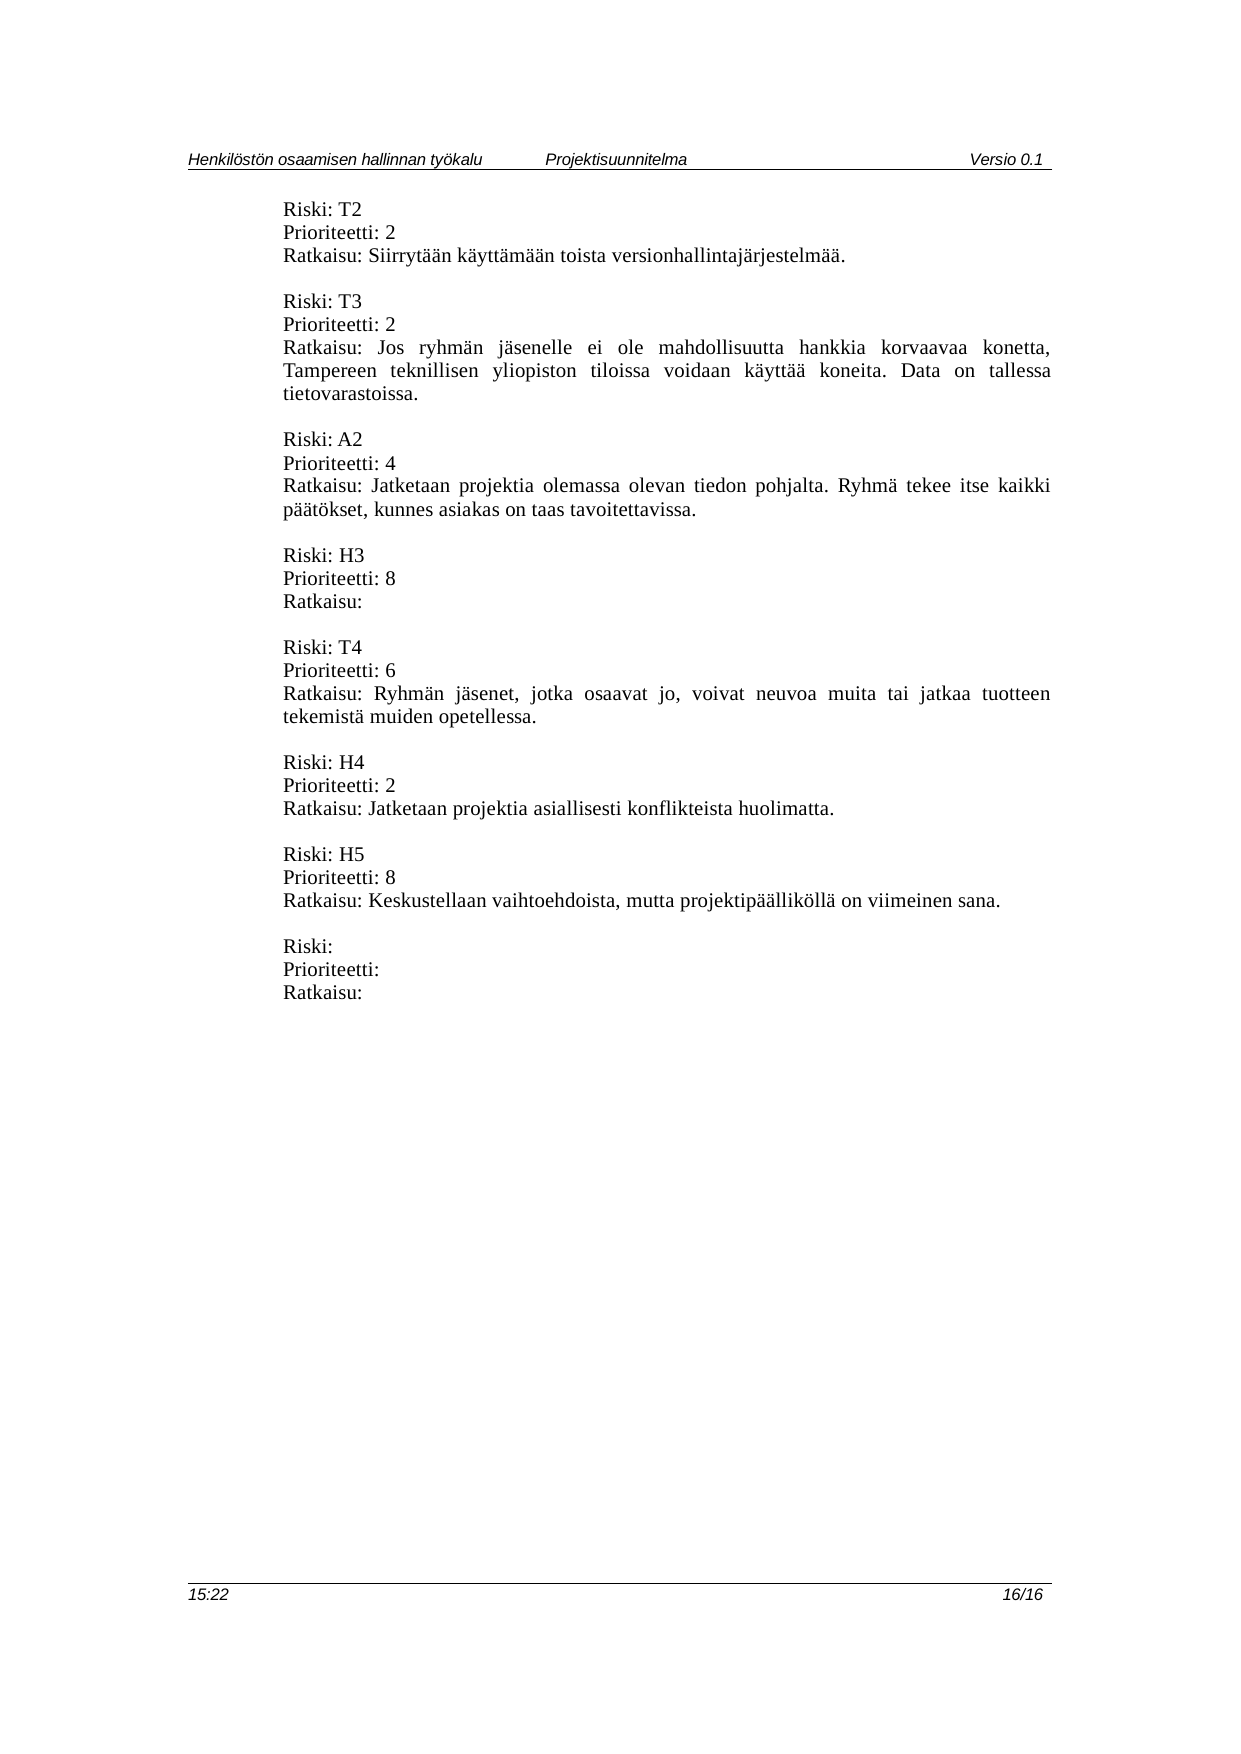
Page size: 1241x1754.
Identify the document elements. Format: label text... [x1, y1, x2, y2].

text Riski: [283, 935, 1052, 958]
text Riski: H5 [283, 843, 1052, 866]
text Prioriteetti: 2 [283, 313, 1052, 336]
text Prioriteetti: 8 [283, 866, 1052, 889]
text Prioriteetti: 2 [283, 221, 1052, 244]
text Riski: T2 [283, 198, 1052, 221]
text Ratkaisu: Jos ryhmän jäsenelle ei ole mahdollisuutta hankkia korvaavaa konetta, Tampereen teknillisen yliopiston tiloissa voidaan käyttää koneita. Data on tallessa tietovarastoissa. [283, 336, 1052, 405]
text Ratkaisu: [283, 589, 1052, 612]
text Prioriteetti: 6 [283, 658, 1052, 682]
text Riski: T4 [283, 636, 1052, 658]
text Ratkaisu: Keskustellaan vaihtoehdoista, mutta projektipäälliköllä on viimeinen sana. [283, 889, 1052, 912]
text Ratkaisu: [283, 981, 1052, 1004]
text Prioriteetti: 4 [283, 451, 1052, 474]
text Ratkaisu: Jatketaan projektia olemassa olevan tiedon pohjalta. Ryhmä tekee itse kaikki päätökset, kunnes asiakas on taas tavoitettavissa. [283, 474, 1052, 520]
text Ratkaisu: Siirrytään käyttämään toista versionhallintajärjestelmää. [283, 244, 1052, 267]
text Ratkaisu: Jatketaan projektia asiallisesti konflikteista huolimatta. [283, 797, 1052, 820]
text Prioriteetti: 8 [283, 566, 1052, 589]
text Riski: A2 [283, 428, 1052, 451]
text Riski: T3 [283, 290, 1052, 313]
text Prioriteetti: 2 [283, 774, 1052, 797]
text Prioriteetti: [283, 958, 1052, 981]
text Ratkaisu: Ryhmän jäsenet, jotka osaavat jo, voivat neuvoa muita tai jatkaa tuotteen tekemistä muiden opetellessa. [283, 682, 1052, 728]
text Riski: H3 [283, 543, 1052, 566]
text Riski: H4 [283, 751, 1052, 774]
